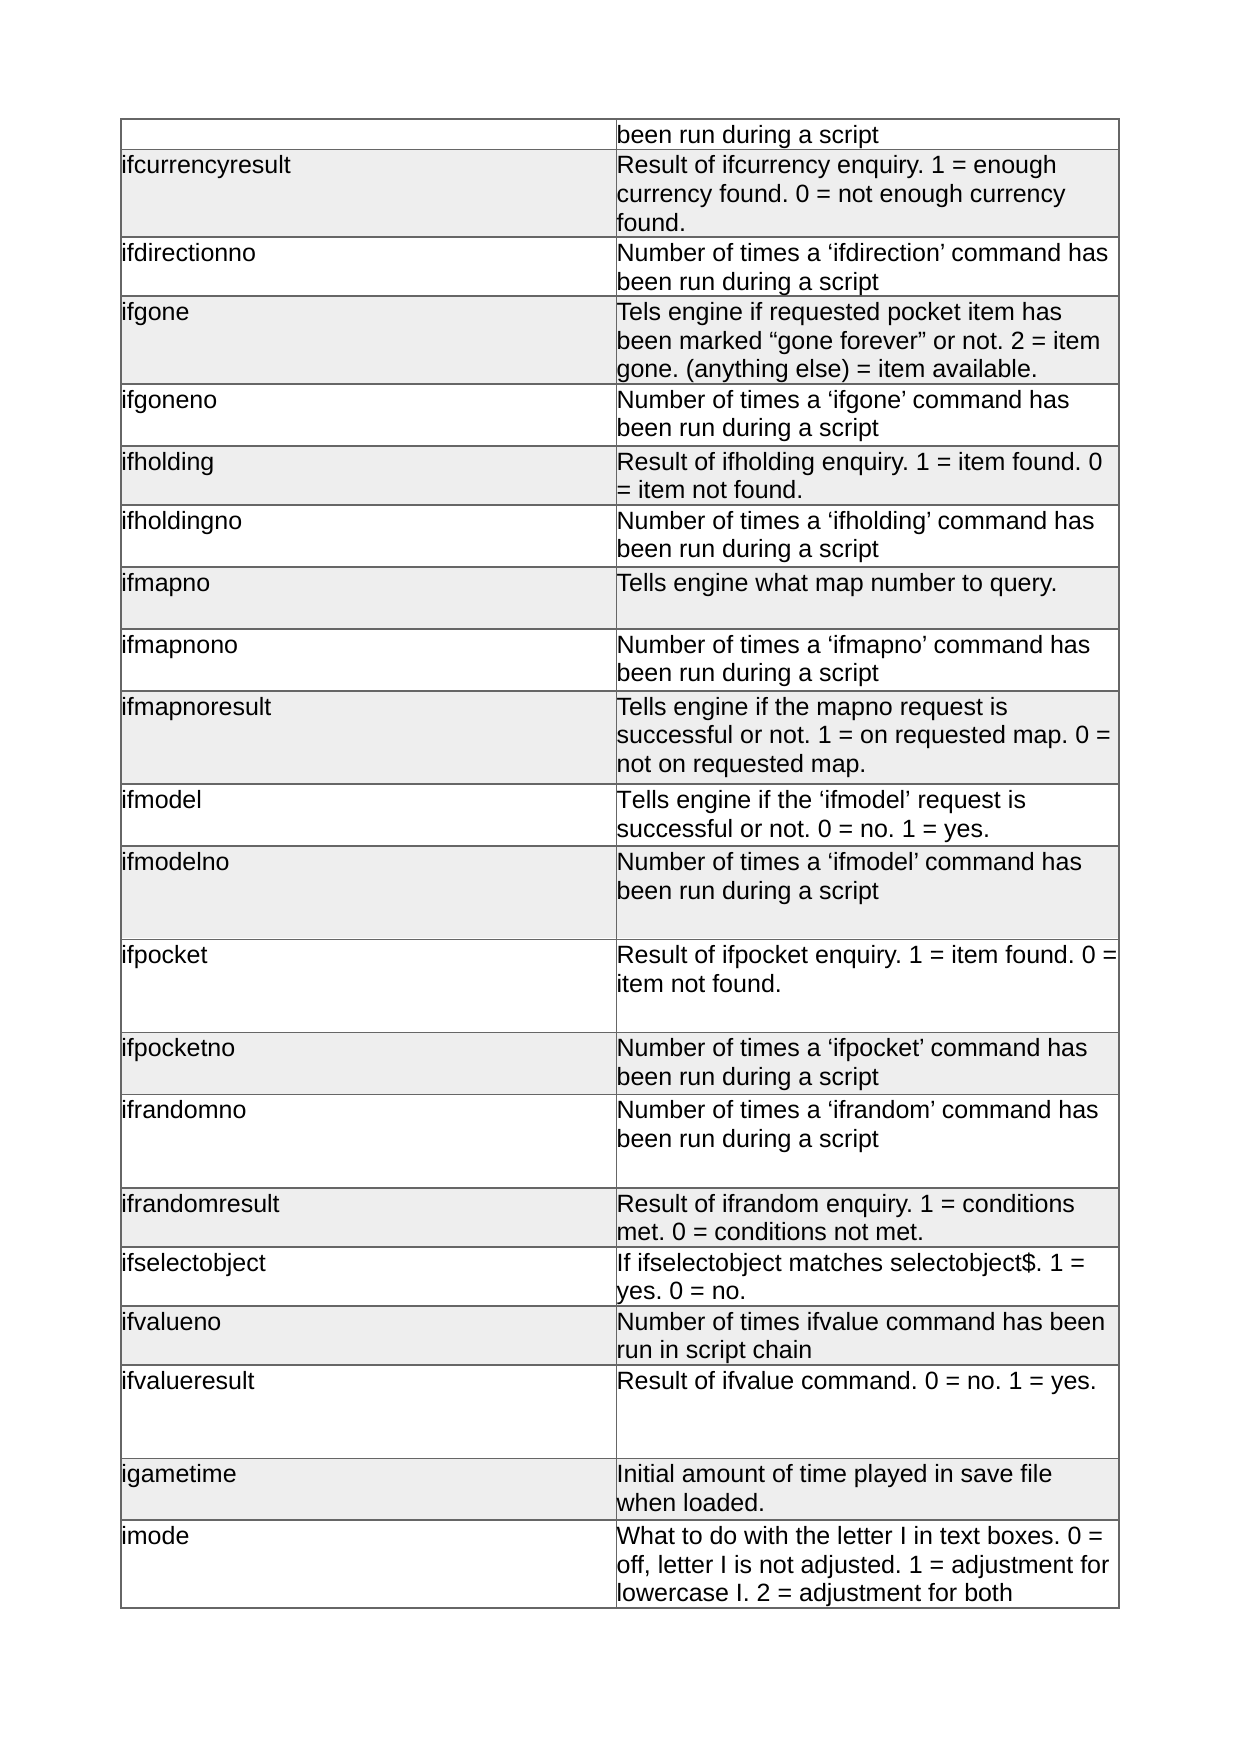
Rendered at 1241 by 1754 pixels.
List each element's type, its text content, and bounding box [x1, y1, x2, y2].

table_cell Number of times a ‘ifmodel’ command has been run during a script [617, 847, 1118, 938]
table_cell Number of times a ‘ifrandom’ command has been run during a script [617, 1095, 1118, 1187]
table_cell Number of times a ‘ifholding’ command has been run during a script [617, 506, 1118, 566]
table_cell imode [122, 1521, 616, 1607]
table_cell ifmapnoresult [122, 692, 616, 783]
table_cell If ifselectobject matches selectobject$. 1 = yes. 0 = no. [617, 1248, 1118, 1305]
table_cell Result of ifvalue command. 0 = no. 1 = yes. [617, 1366, 1118, 1457]
table_cell Result of ifrandom enquiry. 1 = conditions met. 0 = conditions not met. [617, 1189, 1118, 1246]
table_cell Number of times a ‘ifdirection’ command has been run during a script [617, 238, 1118, 295]
table_cell ifvalueresult [122, 1366, 616, 1457]
table_cell Initial amount of time played in save file when loaded. [617, 1459, 1118, 1519]
table_cell ifmapno [122, 568, 616, 628]
table_cell ifvalueno [122, 1307, 616, 1364]
table_cell Number of times a ‘ifgone’ command has been run during a script [617, 385, 1118, 445]
table_cell ifcurrencyresult [122, 150, 616, 236]
table_cell ifselectobject [122, 1248, 616, 1305]
table_cell ifrandomno [122, 1095, 616, 1187]
table_cell Result of ifcurrency enquiry. 1 = enough currency found. 0 = not enough currency found. [617, 150, 1118, 236]
table_cell ifmodelno [122, 847, 616, 938]
table_cell Result of ifpocket enquiry. 1 = item found. 0 = item not found. [617, 940, 1118, 1032]
table_cell ifgoneno [122, 385, 616, 445]
table_cell ifdirectionno [122, 238, 616, 295]
table_cell ifpocket [122, 940, 616, 1032]
table_cell been run during a script [617, 120, 1118, 148]
table_cell Tells engine if the ‘ifmodel’ request is successful or not. 0 = no. 1 = yes. [617, 785, 1118, 845]
table_cell Number of times a ‘ifmapno’ command has been run during a script [617, 630, 1118, 690]
table_cell ifmodel [122, 785, 616, 845]
table_cell ifholding [122, 447, 616, 504]
table_cell ifgone [122, 297, 616, 383]
table_cell Tells engine if the mapno request is successful or not. 1 = on requested map. 0 = not on requested map. [617, 692, 1118, 783]
table_cell Tells engine what map number to query. [617, 568, 1118, 628]
table_cell What to do with the letter I in text boxes. 0 = off, letter I is not adjusted. 1 = adjustment for lowercase I. 2 = adjustment for both [617, 1521, 1118, 1607]
table_cell igametime [122, 1459, 616, 1519]
table_cell ifholdingno [122, 506, 616, 566]
table_cell [122, 120, 616, 148]
table_cell Number of times a ‘ifpocket’ command has been run during a script [617, 1033, 1118, 1094]
table_cell Result of ifholding enquiry. 1 = item found. 0 = item not found. [617, 447, 1118, 504]
table_cell ifmapnono [122, 630, 616, 690]
table_cell Tels engine if requested pocket item has been marked “gone forever” or not. 2 = item gone. (anything else) = item available. [617, 297, 1118, 383]
table_cell Number of times ifvalue command has been run in script chain [617, 1307, 1118, 1364]
table_cell ifrandomresult [122, 1189, 616, 1246]
table_cell ifpocketno [122, 1033, 616, 1094]
